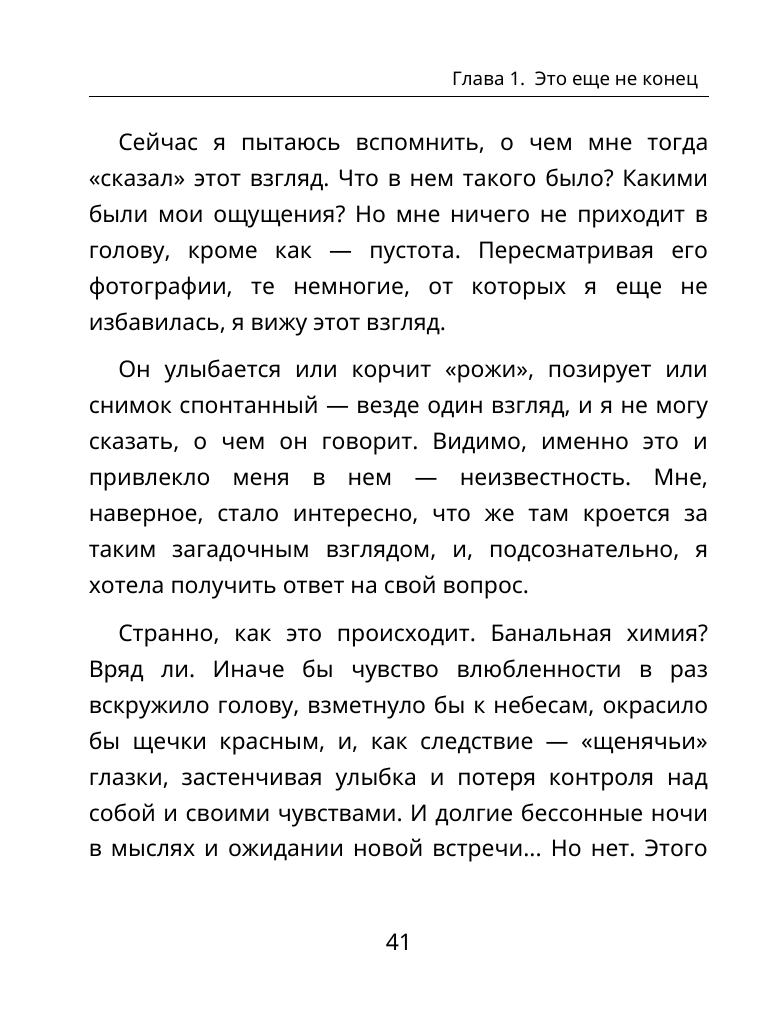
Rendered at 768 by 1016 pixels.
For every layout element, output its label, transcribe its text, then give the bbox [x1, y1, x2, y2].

text Он улыбается или корчит «рожи», позирует или снимок спонтанный — везде один взгляд, и я не могу сказать, о чем он говорит. Видимо, именно это и привлекло меня в нем — неизвестность. Мне, наверное, стало интересно, что же там кроется за таким загадочным взглядом, и, подсознательно, я хотела получить ответ на свой вопрос. [88, 353, 709, 600]
text Сейчас я пытаюсь вспомнить, о чем мне тогда «сказал» этот взгляд. Что в нем такого было? Какими были мои ощущения? Но мне ничего не приходит в голову, кроме как — пустота. Пересматривая его фотографии, те немногие, от которых я еще не избавилась, я вижу этот взгляд. [88, 126, 709, 337]
text Странно, как это происходит. Банальная химия? Вряд ли. Иначе бы чувство влюбленности в раз вскружило голову, взметнуло бы к небесам, окрасило бы щечки красным, и, как следствие — «щенячьи» глазки, застенчивая улыбка и потеря контроля над собой и своими чувствами. И долгие бессонные ночи в мыслях и ожидании новой встречи... Но нет. Этого [88, 617, 709, 864]
